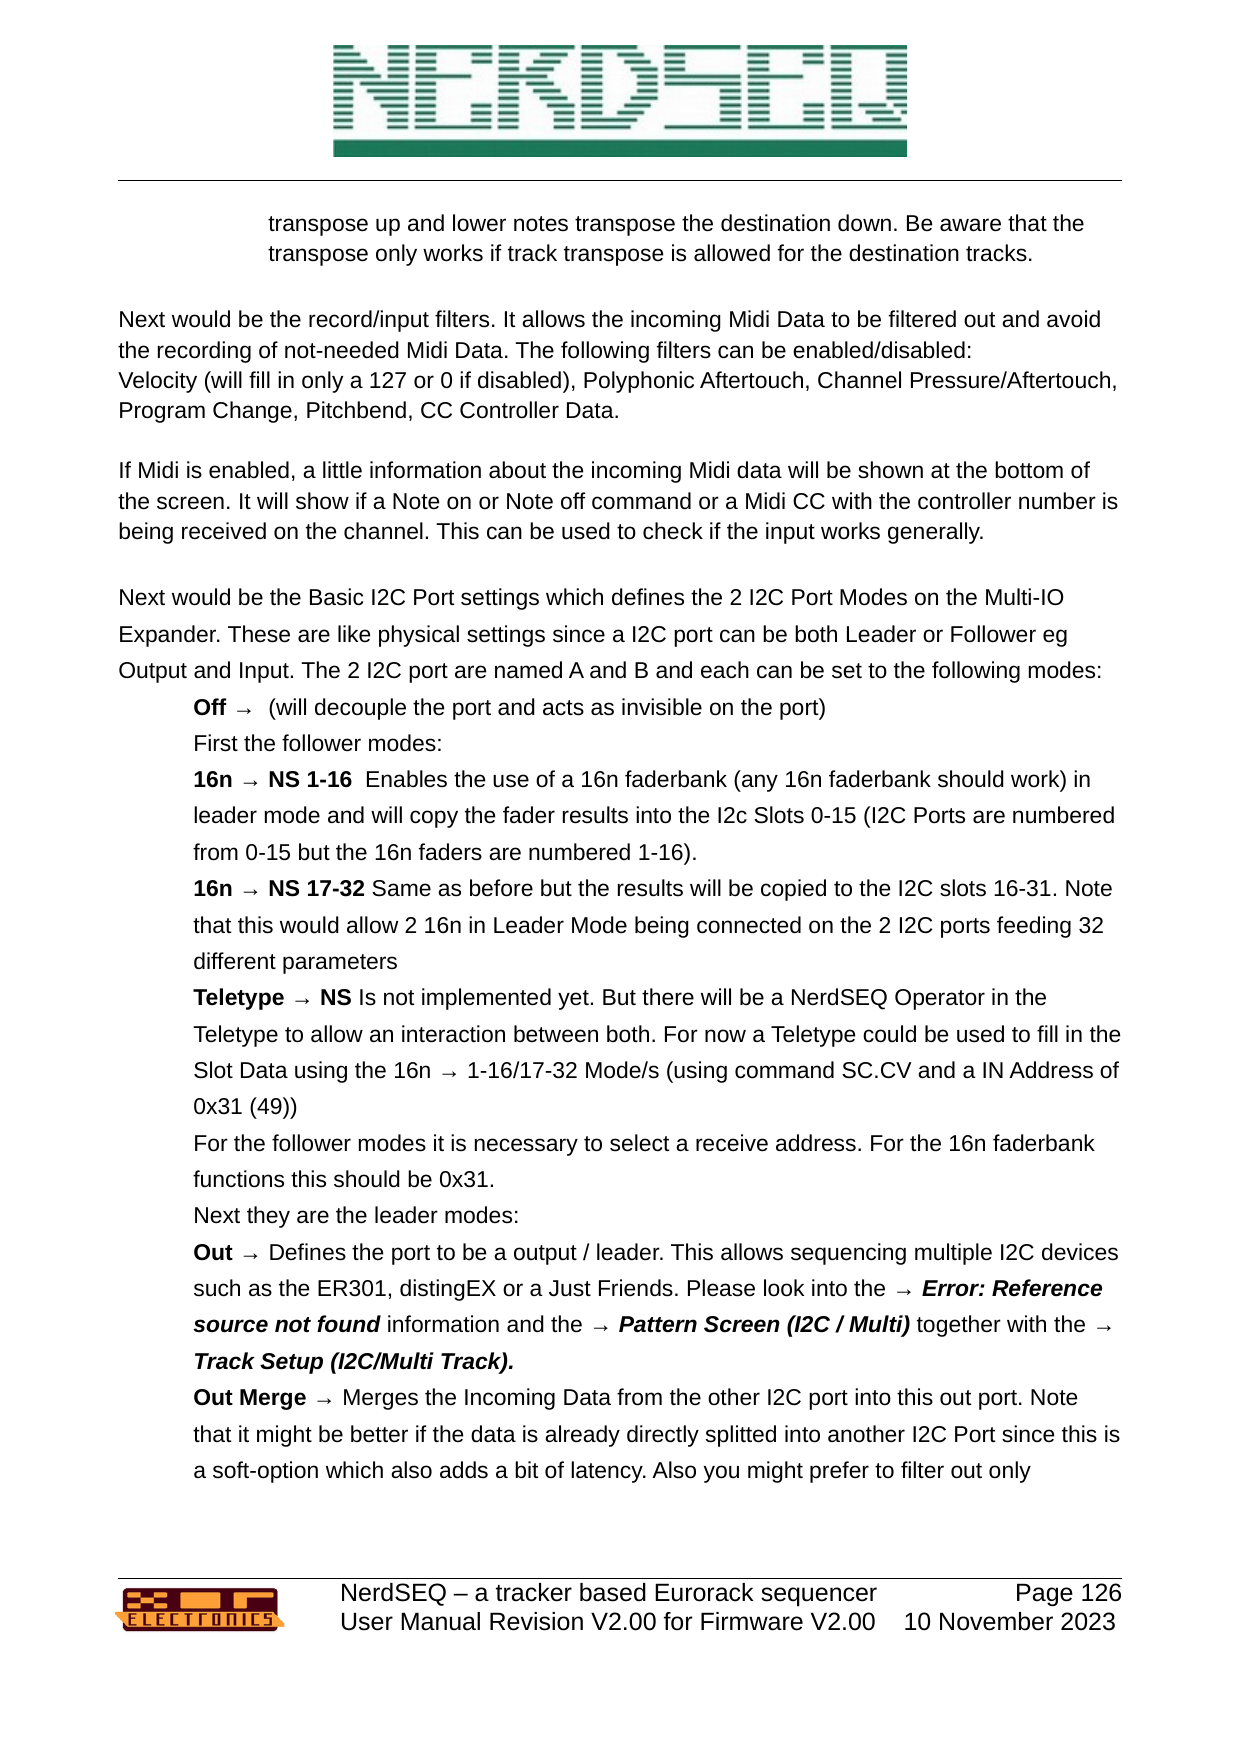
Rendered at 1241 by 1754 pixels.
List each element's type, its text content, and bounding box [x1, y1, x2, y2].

text Out Merge → Merges the Incoming Data from the other I2C port into this out port. Note that it might be better if the data is already directly splitted into another I2C Port since this is a soft-option which also adds a bit of latency. Also you might prefer to filter out only [193, 1384, 1122, 1483]
text Next they are the leader modes: [193, 1202, 1122, 1229]
text 16n → NS 17-32 Same as before but the results will be copied to the I2C slots 16-31. Note that this would allow 2 16n in Leader Mode being connected on the 2 I2C ports feeding 32 different parameters [193, 875, 1122, 974]
text transpose up and lower notes transpose the destination down. Be aware that the transpose only works if track transpose is allowed for the destination tracks. [118, 209, 1122, 266]
picture [333, 45, 908, 157]
text Next would be the record/input filters. It allows the incoming Midi Data to be filtered out and avoid the recording of not-needed Midi Data. The following filters can be enabled/disabled: [118, 306, 1122, 363]
text First the follower modes: [193, 730, 1122, 756]
text Out → Defines the port to be a output / leader. This allows sequencing multiple I2C devices such as the ER301, distingEX or a Just Friends. Please look into the → Error: Reference source not found information and the → Pattern Screen (I2C / Multi) together with the → Track Setup (I2C/Multi Track). [193, 1239, 1122, 1374]
text Off → (will decouple the port and acts as invisible on the port) [193, 693, 1122, 720]
text For the follower modes it is necessary to select a receive address. For the 16n faderbank functions this should be 0x31. [193, 1130, 1122, 1192]
text Next would be the Basic I2C Port settings which defines the 2 I2C Port Modes on the Multi-IO Expander. These are like physical settings since a I2C port can be both Leader or Follower eg Output and Input. The 2 I2C port are named A and B and each can be set to the following modes: [118, 584, 1122, 683]
text If Midi is enabled, a little information about the incoming Midi data will be shown at the bottom of the screen. It will show if a Note on or Note off command or a Midi CC with the controller number is being received on the channel. This can be used to check if the input works generally. [118, 457, 1122, 544]
text Teletype → NS Is not implemented yet. But there will be a NerdSEQ Operator in the Teletype to allow an interaction between both. For now a Teletype could be used to fill in the Slot Data using the 16n → 1-16/17-32 Mode/s (using command SC.CV and a IN Address of 0x31 (49)) [193, 984, 1122, 1120]
picture [115, 1584, 285, 1634]
text Velocity (will fill in only a 127 or 0 if disabled), Polyphonic Aftertouch, Channel Pressure/Aftertouch, Program Change, Pitchbend, CC Controller Data. [118, 367, 1122, 423]
text 16n → NS 1-16 Enables the use of a 16n faderbank (any 16n faderbank should work) in leader mode and will copy the fader results into the I2c Slots 0-15 (I2C Ports are numbered from 0-15 but the 16n faders are numbered 1-16). [193, 766, 1122, 865]
